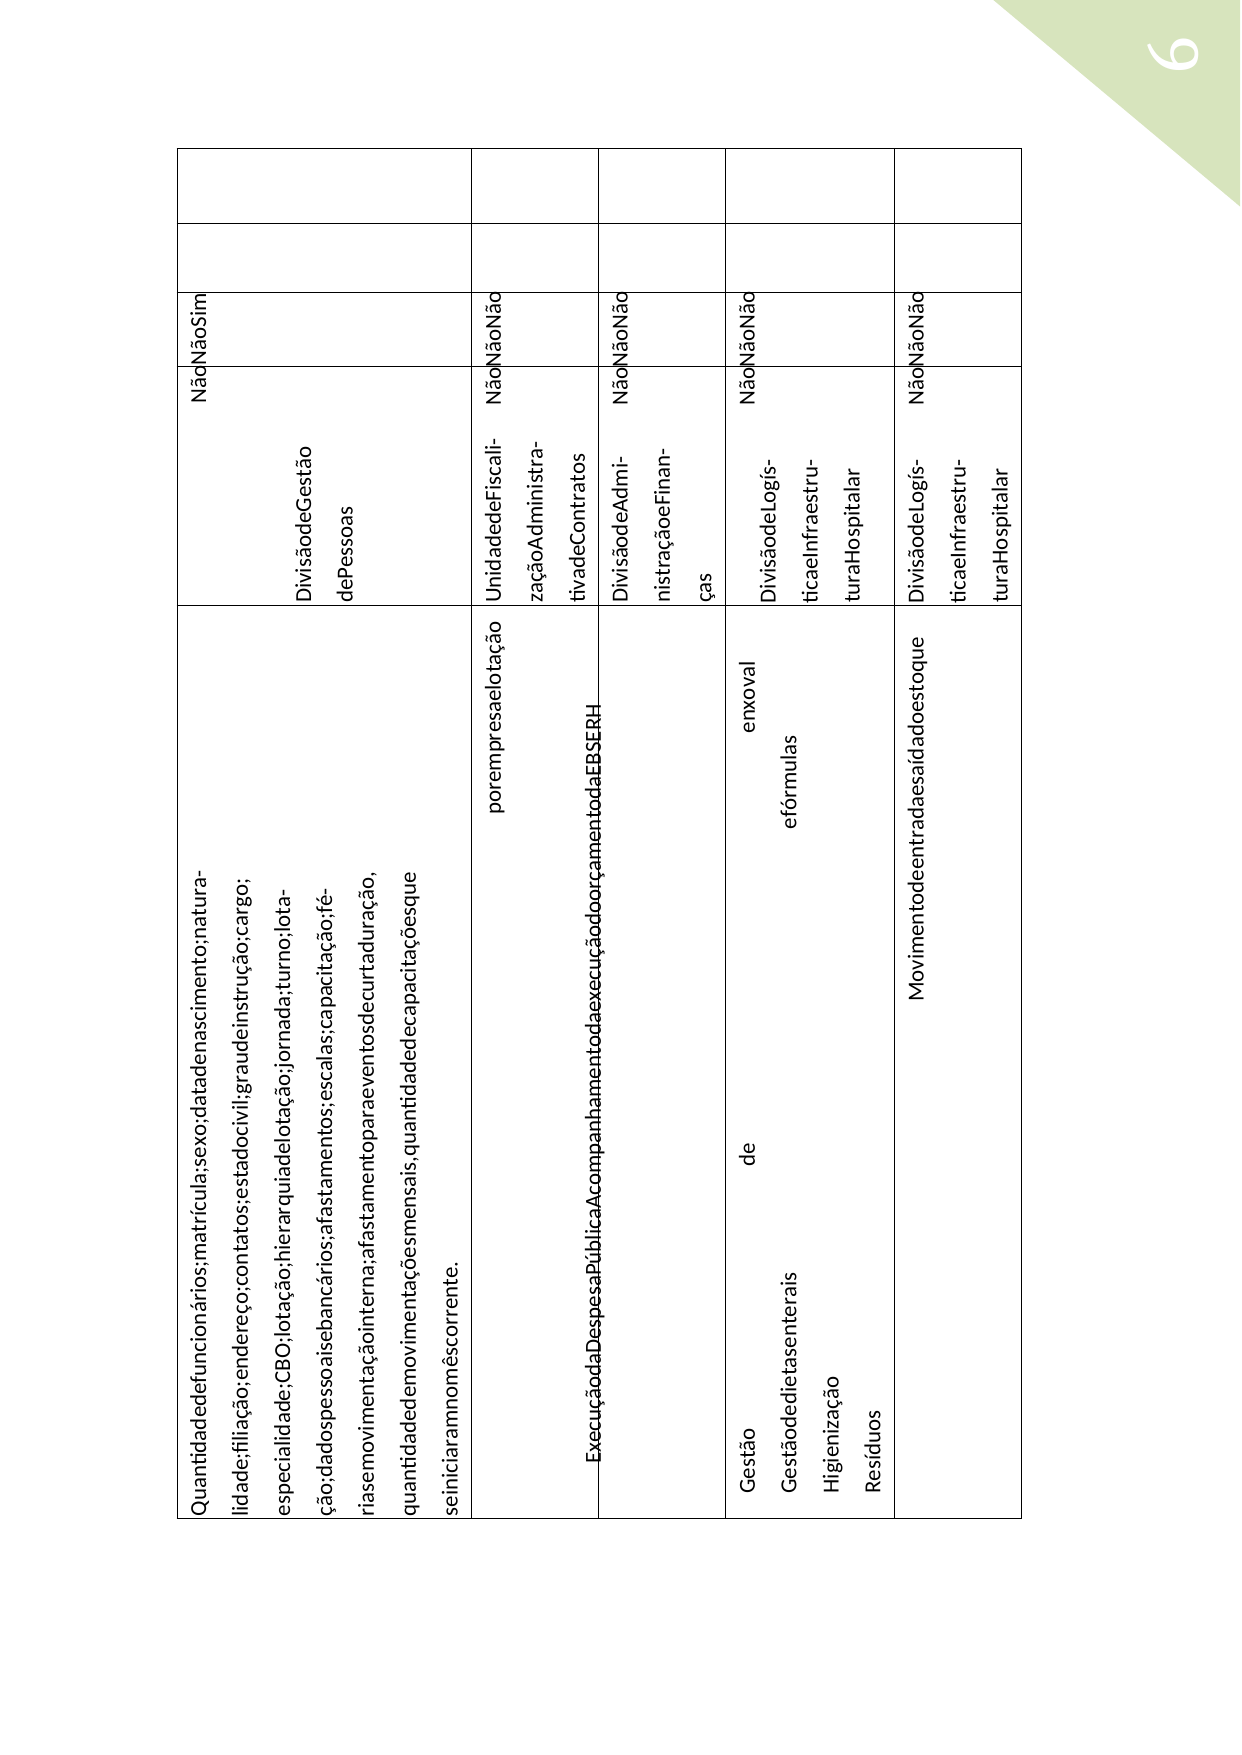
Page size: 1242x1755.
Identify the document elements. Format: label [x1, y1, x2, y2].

table_cell [590, 1027, 598, 1032]
table_cell [590, 791, 598, 796]
table_cell [590, 802, 598, 808]
table_cell [895, 367, 1021, 605]
table_cell [590, 1038, 598, 1044]
table_header [895, 149, 1021, 222]
table_cell [744, 294, 753, 300]
table_cell [599, 606, 725, 1518]
table_cell [472, 224, 598, 292]
table_header [472, 149, 598, 222]
table_cell [726, 606, 894, 1518]
table_cell [895, 606, 1021, 1518]
table_cell [196, 368, 205, 374]
table_header [726, 149, 894, 222]
table_cell [590, 1082, 598, 1087]
table_cell [178, 367, 471, 605]
table_cell [472, 606, 598, 1518]
table_cell [472, 293, 598, 366]
table_cell [178, 606, 471, 1518]
table_cell [590, 1368, 598, 1373]
table_cell [490, 294, 499, 300]
table_cell [599, 367, 725, 605]
table_header [599, 149, 725, 222]
table_cell [617, 294, 626, 300]
table_cell [178, 224, 471, 292]
table_header [178, 149, 471, 222]
table_cell [726, 293, 894, 366]
table_cell [590, 1243, 598, 1248]
table_cell [913, 294, 922, 300]
table_cell [587, 1342, 598, 1349]
table_cell [590, 1176, 598, 1182]
table_cell [590, 845, 598, 850]
table_cell [590, 928, 598, 934]
table_cell [178, 293, 471, 366]
table_cell [590, 1111, 598, 1116]
table_cell [599, 224, 725, 292]
table_cell [895, 293, 1021, 366]
table_cell [590, 917, 598, 922]
table_cell [590, 892, 598, 898]
table_cell [599, 293, 725, 366]
table_cell [726, 367, 894, 605]
table_cell [590, 1379, 598, 1385]
table_cell [895, 224, 1021, 292]
table_cell [590, 1158, 598, 1163]
table_cell [726, 224, 894, 292]
table_cell [472, 367, 598, 605]
table_cell [590, 904, 598, 910]
